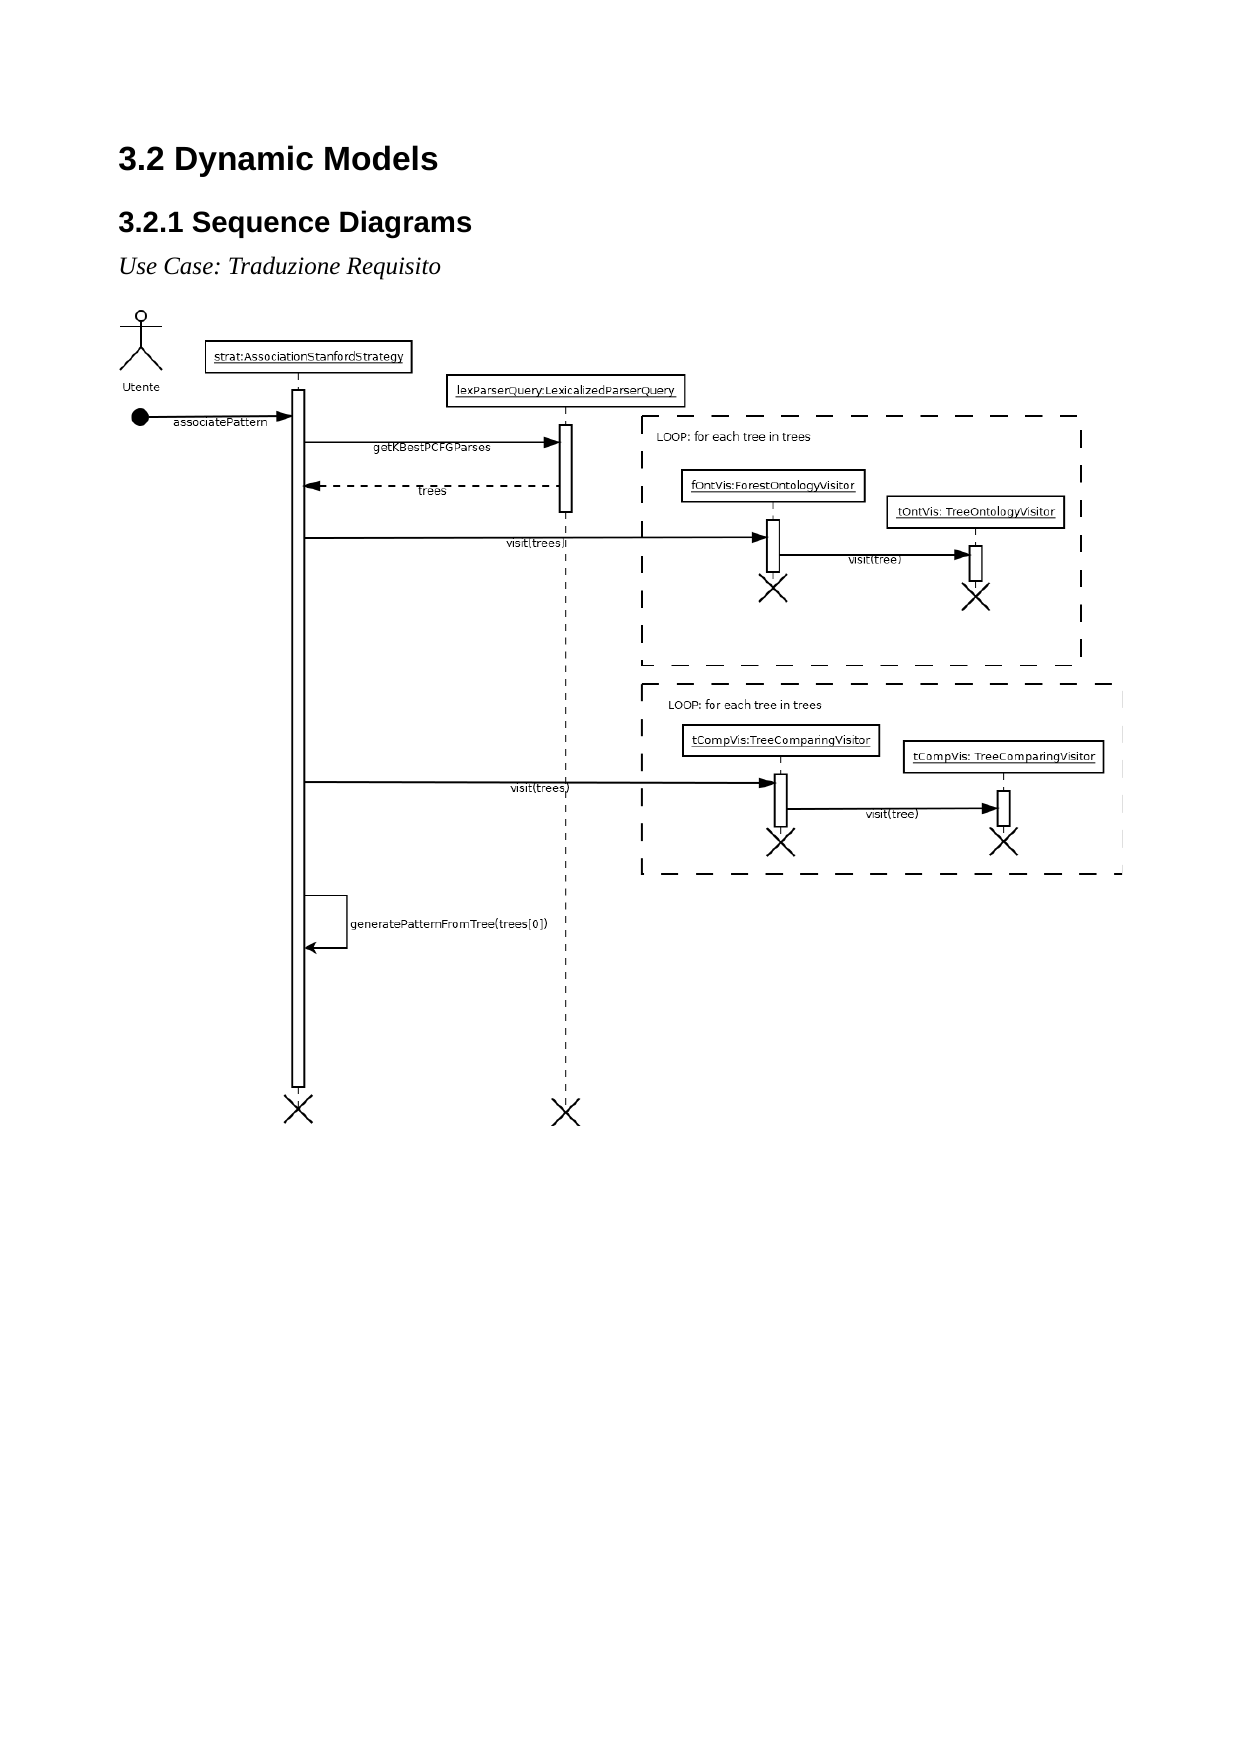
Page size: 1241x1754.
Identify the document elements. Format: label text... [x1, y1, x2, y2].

picture [118, 300, 1123, 1126]
subtitle 3.2 Dynamic Models [118, 139, 1122, 178]
text Use Case: Traduzione Requisito [118, 251, 1122, 280]
subtitle 3.2.1 Sequence Diagrams [118, 205, 1122, 238]
